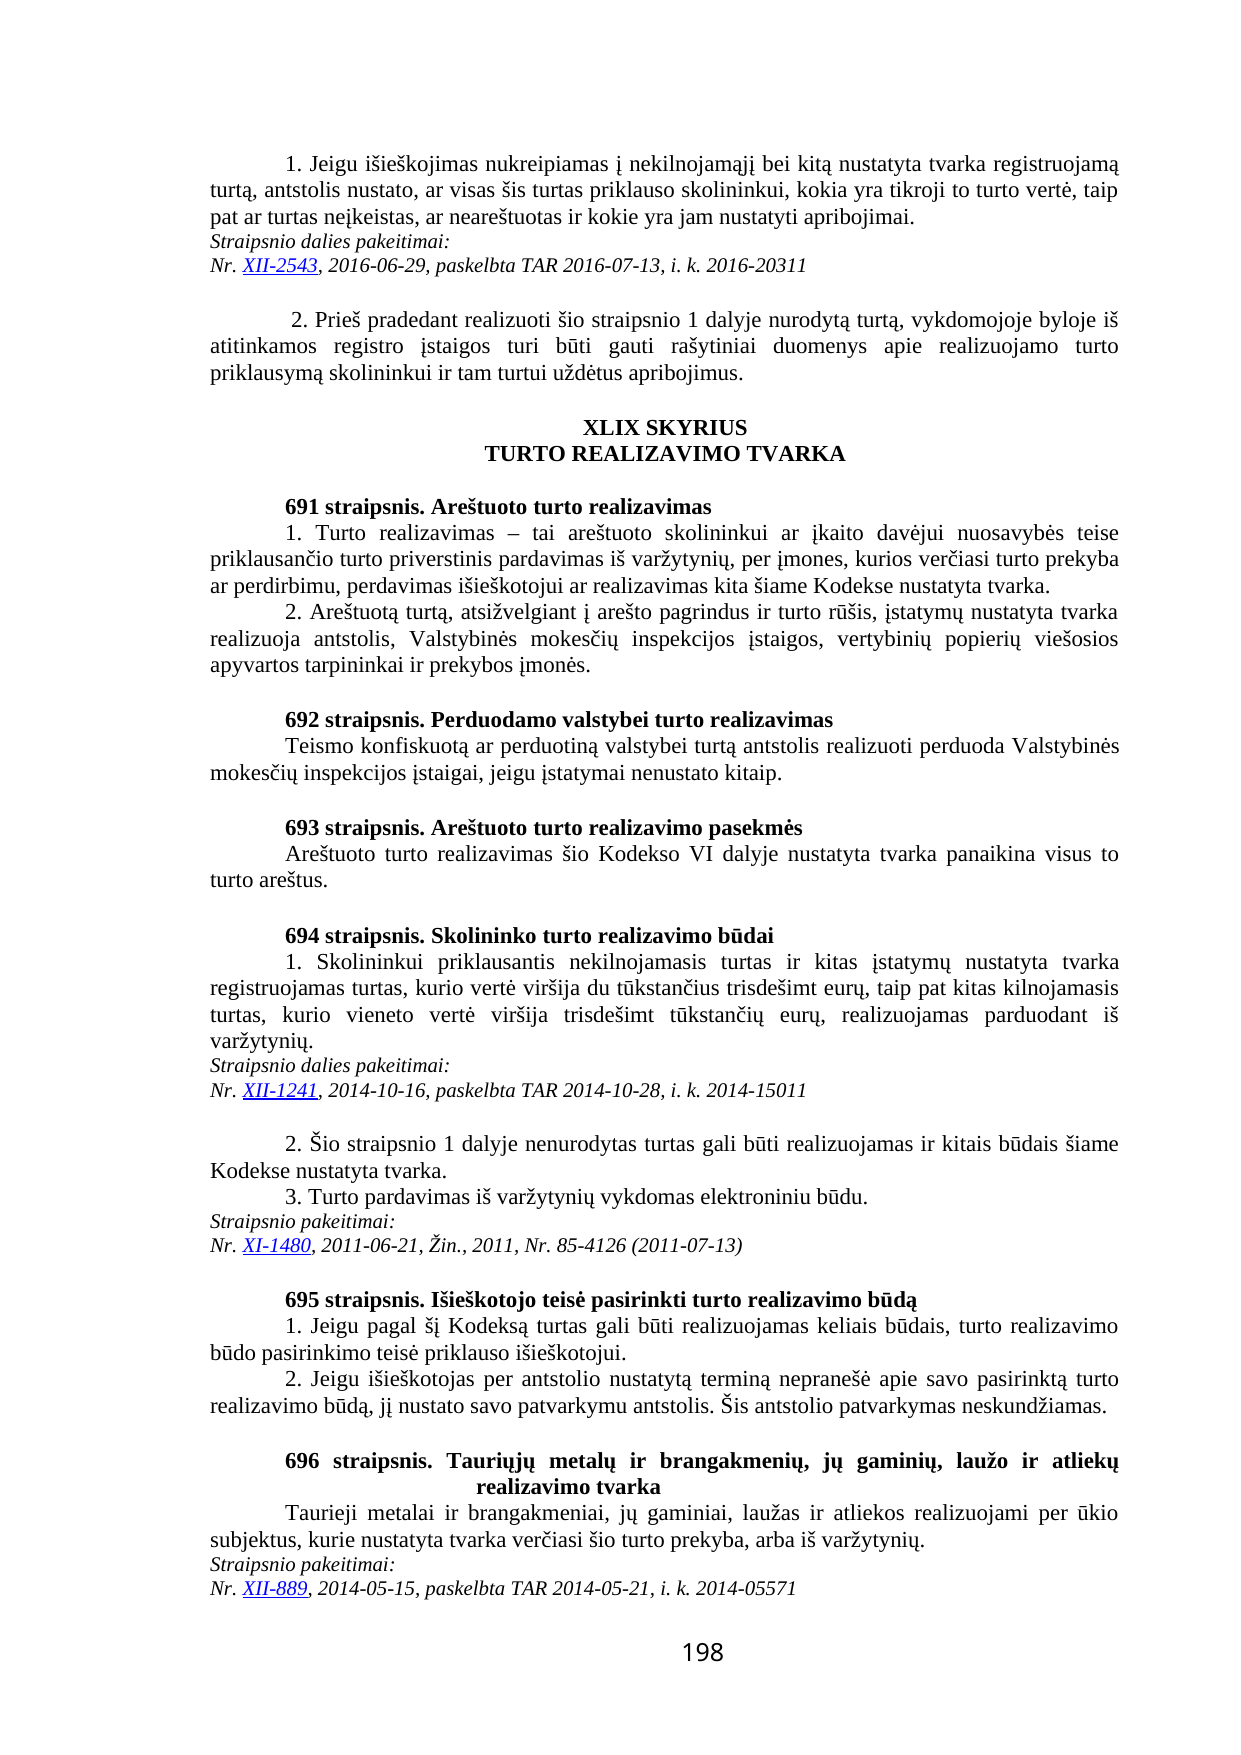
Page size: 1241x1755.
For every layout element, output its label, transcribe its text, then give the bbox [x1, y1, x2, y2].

text 2. Šio straipsnio 1 dalyje nenurodytas turtas gali būti realizuojamas ir kitais būdais šiame Kodekse nustatyta tvarka. [210, 1130, 1120, 1183]
text 2. Jeigu išieškotojas per antstolio nustatytą terminą nepranešė apie savo pasirinktą turto realizavimo būdą, jį nustato savo patvarkymu antstolis. Šis antstolio patvarkymas neskundžiamas. [210, 1365, 1120, 1418]
text 691 straipsnis. Areštuoto turto realizavimas [210, 493, 1120, 519]
text Nr. XII-1241, 2014-10-16, paskelbta TAR 2014-10-28, i. k. 2014-15011 [210, 1077, 1120, 1102]
text Nr. XII-2543, 2016-06-29, paskelbta TAR 2016-07-13, i. k. 2016-20311 [210, 253, 1120, 277]
text 695 straipsnis. Išieškotojo teisė pasirinkti turto realizavimo būdą [210, 1286, 1120, 1313]
text 696 straipsnis. Tauriųjų metalų ir brangakmenių, jų gaminių, laužo ir atliekų realizavimo tvarka [285, 1447, 1120, 1499]
text Straipsnio dalies pakeitimai: [210, 229, 1120, 253]
text 693 straipsnis. Areštuoto turto realizavimo pasekmės [210, 814, 1120, 840]
text 3. Turto pardavimas iš varžytynių vykdomas elektroniniu būdu. [210, 1183, 1120, 1209]
text Straipsnio dalies pakeitimai: [210, 1053, 1120, 1077]
text Nr. XI-1480, 2011-06-21, Žin., 2011, Nr. 85-4126 (2011-07-13) [210, 1233, 1120, 1257]
text 2. Areštuotą turtą, atsižvelgiant į arešto pagrindus ir turto rūšis, įstatymų nustatyta tvarka realizuoja antstolis, Valstybinės mokesčių inspekcijos įstaigos, vertybinių popierių viešosios apyvartos tarpininkai ir prekybos įmonės. [210, 598, 1120, 677]
text 1. Jeigu pagal šį Kodeksą turtas gali būti realizuojamas keliais būdais, turto realizavimo būdo pasirinkimo teisė priklauso išieškotojui. [210, 1313, 1120, 1365]
text XLIX SKYRIUS [210, 414, 1120, 440]
text Straipsnio pakeitimai: [210, 1552, 1120, 1576]
text 1. Turto realizavimas – tai areštuoto skolininkui ar įkaito davėjui nuosavybės teise priklausančio turto priverstinis pardavimas iš varžytynių, per įmones, kurios verčiasi turto prekyba ar perdirbimu, perdavimas išieškotojui ar realizavimas kita šiame Kodekse nustatyta tvarka. [210, 519, 1120, 598]
text 1. Jeigu išieškojimas nukreipiamas į nekilnojamąjį bei kitą nustatyta tvarka registruojamą turtą, antstolis nustato, ar visas šis turtas priklauso skolininkui, kokia yra tikroji to turto vertė, taip pat ar turtas neįkeistas, ar neareštuotas ir kokie yra jam nustatyti apribojimai. [210, 150, 1120, 229]
text 1. Skolininkui priklausantis nekilnojamasis turtas ir kitas įstatymų nustatyta tvarka registruojamas turtas, kurio vertė viršija du tūkstančius trisdešimt eurų, taip pat kitas kilnojamasis turtas, kurio vieneto vertė viršija trisdešimt tūkstančių eurų, realizuojamas parduodant iš varžytynių. [210, 948, 1120, 1053]
text Straipsnio pakeitimai: [210, 1209, 1120, 1233]
text Nr. XII-889, 2014-05-15, paskelbta TAR 2014-05-21, i. k. 2014-05571 [210, 1576, 1120, 1600]
text Areštuoto turto realizavimas šio Kodekso VI dalyje nustatyta tvarka panaikina visus to turto areštus. [210, 840, 1120, 893]
text 692 straipsnis. Perduodamo valstybei turto realizavimas [210, 706, 1120, 732]
text 694 straipsnis. Skolininko turto realizavimo būdai [210, 922, 1120, 948]
text 2. Prieš pradedant realizuoti šio straipsnio 1 dalyje nurodytą turtą, vykdomojoje byloje iš atitinkamos registro įstaigos turi būti gauti rašytiniai duomenys apie realizuojamo turto priklausymą skolininkui ir tam turtui uždėtus apribojimus. [210, 306, 1120, 385]
text Teismo konfiskuotą ar perduotiną valstybei turtą antstolis realizuoti perduoda Valstybinės mokesčių inspekcijos įstaigai, jeigu įstatymai nenustato kitaip. [210, 732, 1120, 785]
text TURTO REALIZAVIMO TVARKA [210, 440, 1120, 466]
text Taurieji metalai ir brangakmeniai, jų gaminiai, laužas ir atliekos realizuojami per ūkio subjektus, kurie nustatyta tvarka verčiasi šio turto prekyba, arba iš varžytynių. [210, 1499, 1120, 1552]
